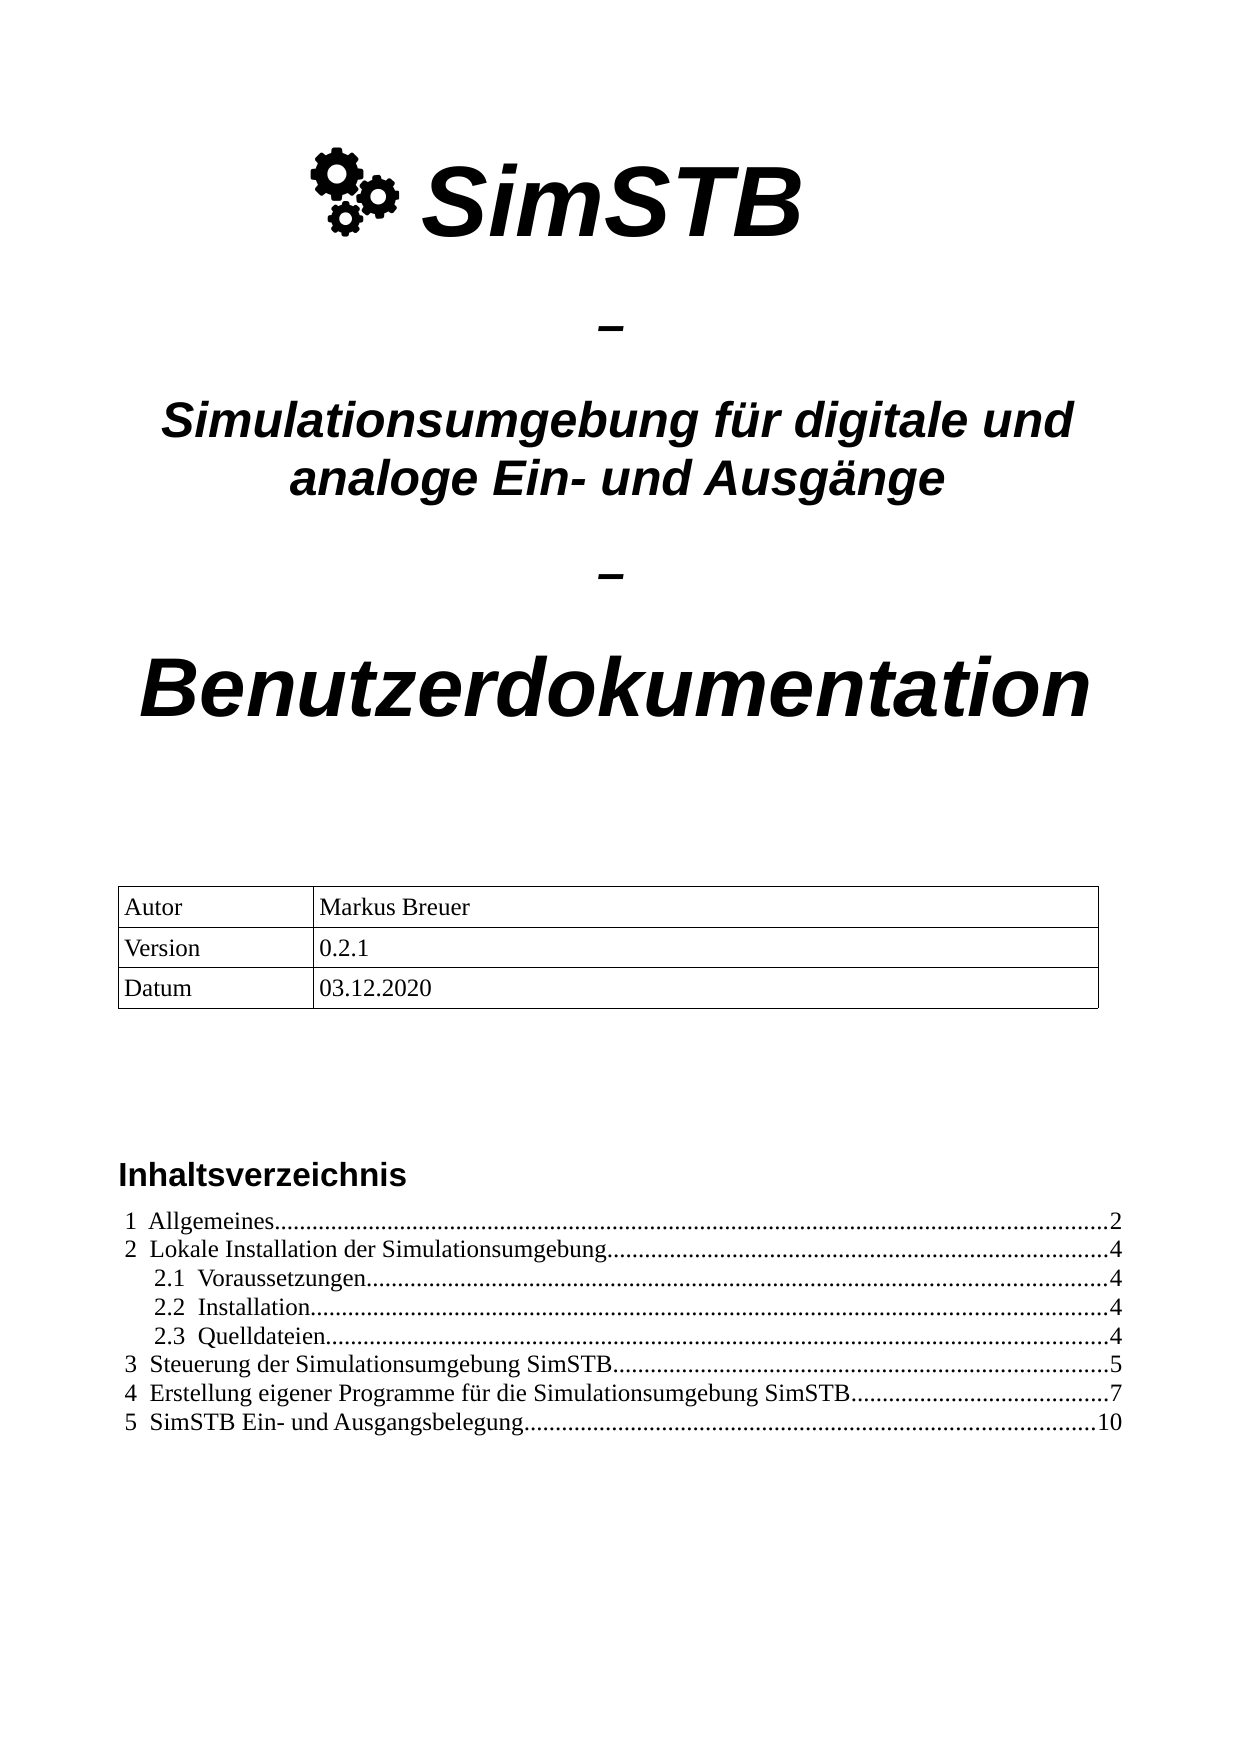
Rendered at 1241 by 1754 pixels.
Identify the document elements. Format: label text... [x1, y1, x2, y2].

table_cell Datum [119, 968, 313, 1007]
table_cell 0.2.1 [314, 928, 1098, 967]
table_cell Version [119, 928, 313, 967]
subtitle – [118, 543, 1122, 601]
title SimSTB [118, 237, 1122, 258]
title Simulationsumgebung für digitale und analoge Ein- und Ausgänge [118, 391, 1122, 506]
table_header Markus Breuer [314, 887, 1098, 927]
table_cell 03.12.2020 [314, 968, 1098, 1007]
text 2.3 Quelldateien 4 [148, 1321, 1122, 1349]
text 2.2 Installation 4 [148, 1292, 1122, 1321]
text 2 Lokale Installation der Simulationsumgebung 4 [118, 1234, 1122, 1263]
text 1 Allgemeines 2 [118, 1206, 1122, 1234]
text 4 Erstellung eigener Programme für die Simulationsumgebung SimSTB 7 [118, 1378, 1122, 1407]
subtitle Benutzerdokumentation [118, 638, 1122, 734]
text 2.1 Voraussetzungen 4 [148, 1263, 1122, 1292]
table_header Autor [119, 887, 313, 927]
text 3 Steuerung der Simulationsumgebung SimSTB 5 [118, 1349, 1122, 1378]
title – [118, 296, 1122, 353]
picture [310, 147, 400, 237]
subtitle Inhaltsverzeichnis [118, 1155, 1122, 1193]
text 5 SimSTB Ein- und Ausgangsbelegung 10 [118, 1407, 1122, 1436]
